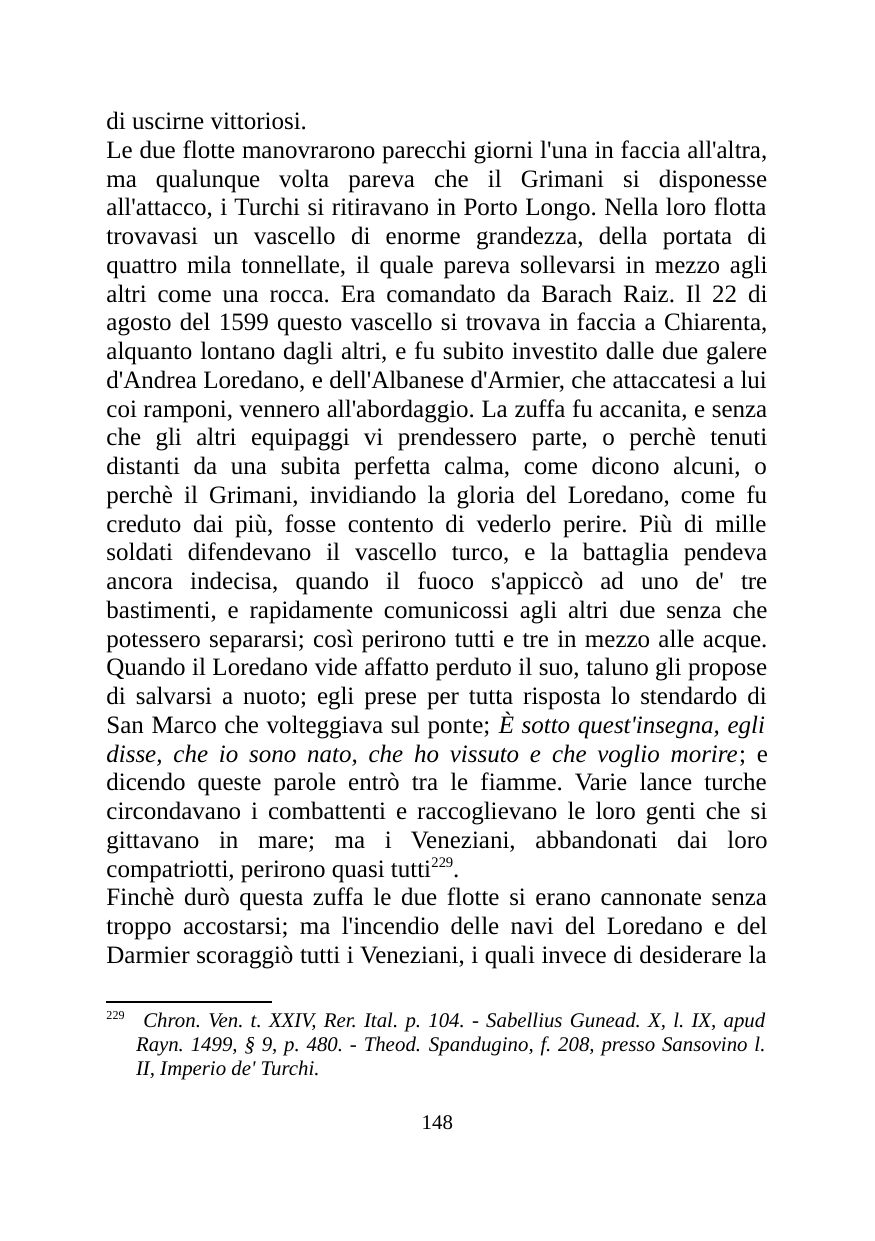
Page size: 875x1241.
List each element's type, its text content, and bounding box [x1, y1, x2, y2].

text Chron. Ven. t. XXIV, Rer. Ital. p. 104. - Sabellius Gunead. X, l. IX, apud Rayn. 1499, § 9, p. 480. - Theod. Spandugino, f. 208, presso Sansovino l. II, Imperio de' Turchi. [106, 1008, 768, 1080]
text di uscirne vittoriosi. [106, 106, 768, 135]
text Le due flotte manovrarono parecchi giorni l'una in faccia all'altra, ma qualunque volta pareva che il Grimani si disponesse all'attacco, i Turchi si ritiravano in Porto Longo. Nella loro flotta trovavasi un vascello di enorme grandezza, della portata di quattro mila tonnellate, il quale pareva sollevarsi in mezzo agli altri come una rocca. Era comandato da Barach Raiz. Il 22 di agosto del 1599 questo vascello si trovava in faccia a Chiarenta, alquanto lontano dagli altri, e fu subito investito dalle due galere d'Andrea Loredano, e dell'Albanese d'Armier, che attaccatesi a lui coi ramponi, vennero all'abordaggio. La zuffa fu accanita, e senza che gli altri equipaggi vi prendessero parte, o perchè tenuti distanti da una subita perfetta calma, come dicono alcuni, o perchè il Grimani, invidiando la gloria del Loredano, come fu creduto dai più, fosse contento di vederlo perire. Più di mille soldati difendevano il vascello turco, e la battaglia pendeva ancora indecisa, quando il fuoco s'appiccò ad uno de' tre bastimenti, e rapidamente comunicossi agli altri due senza che potessero separarsi; così perirono tutti e tre in mezzo alle acque. Quando il Loredano vide affatto perduto il suo, taluno gli propose di salvarsi a nuoto; egli prese per tutta risposta lo stendardo di San Marco che volteggiava sul ponte; È sotto quest'insegna, egli disse, che io sono nato, che ho vissuto e che voglio morire; e dicendo queste parole entrò tra le fiamme. Varie lance turche circondavano i combattenti e raccoglievano le loro genti che si gittavano in mare; ma i Veneziani, abbandonati dai loro compatriotti, perirono quasi tutti. [106, 135, 768, 882]
text Finchè durò questa zuffa le due flotte si erano cannonate senza troppo accostarsi; ma l'incendio delle navi del Loredano e del Darmier scoraggiò tutti i Veneziani, i quali invece di desiderare la [106, 882, 768, 969]
